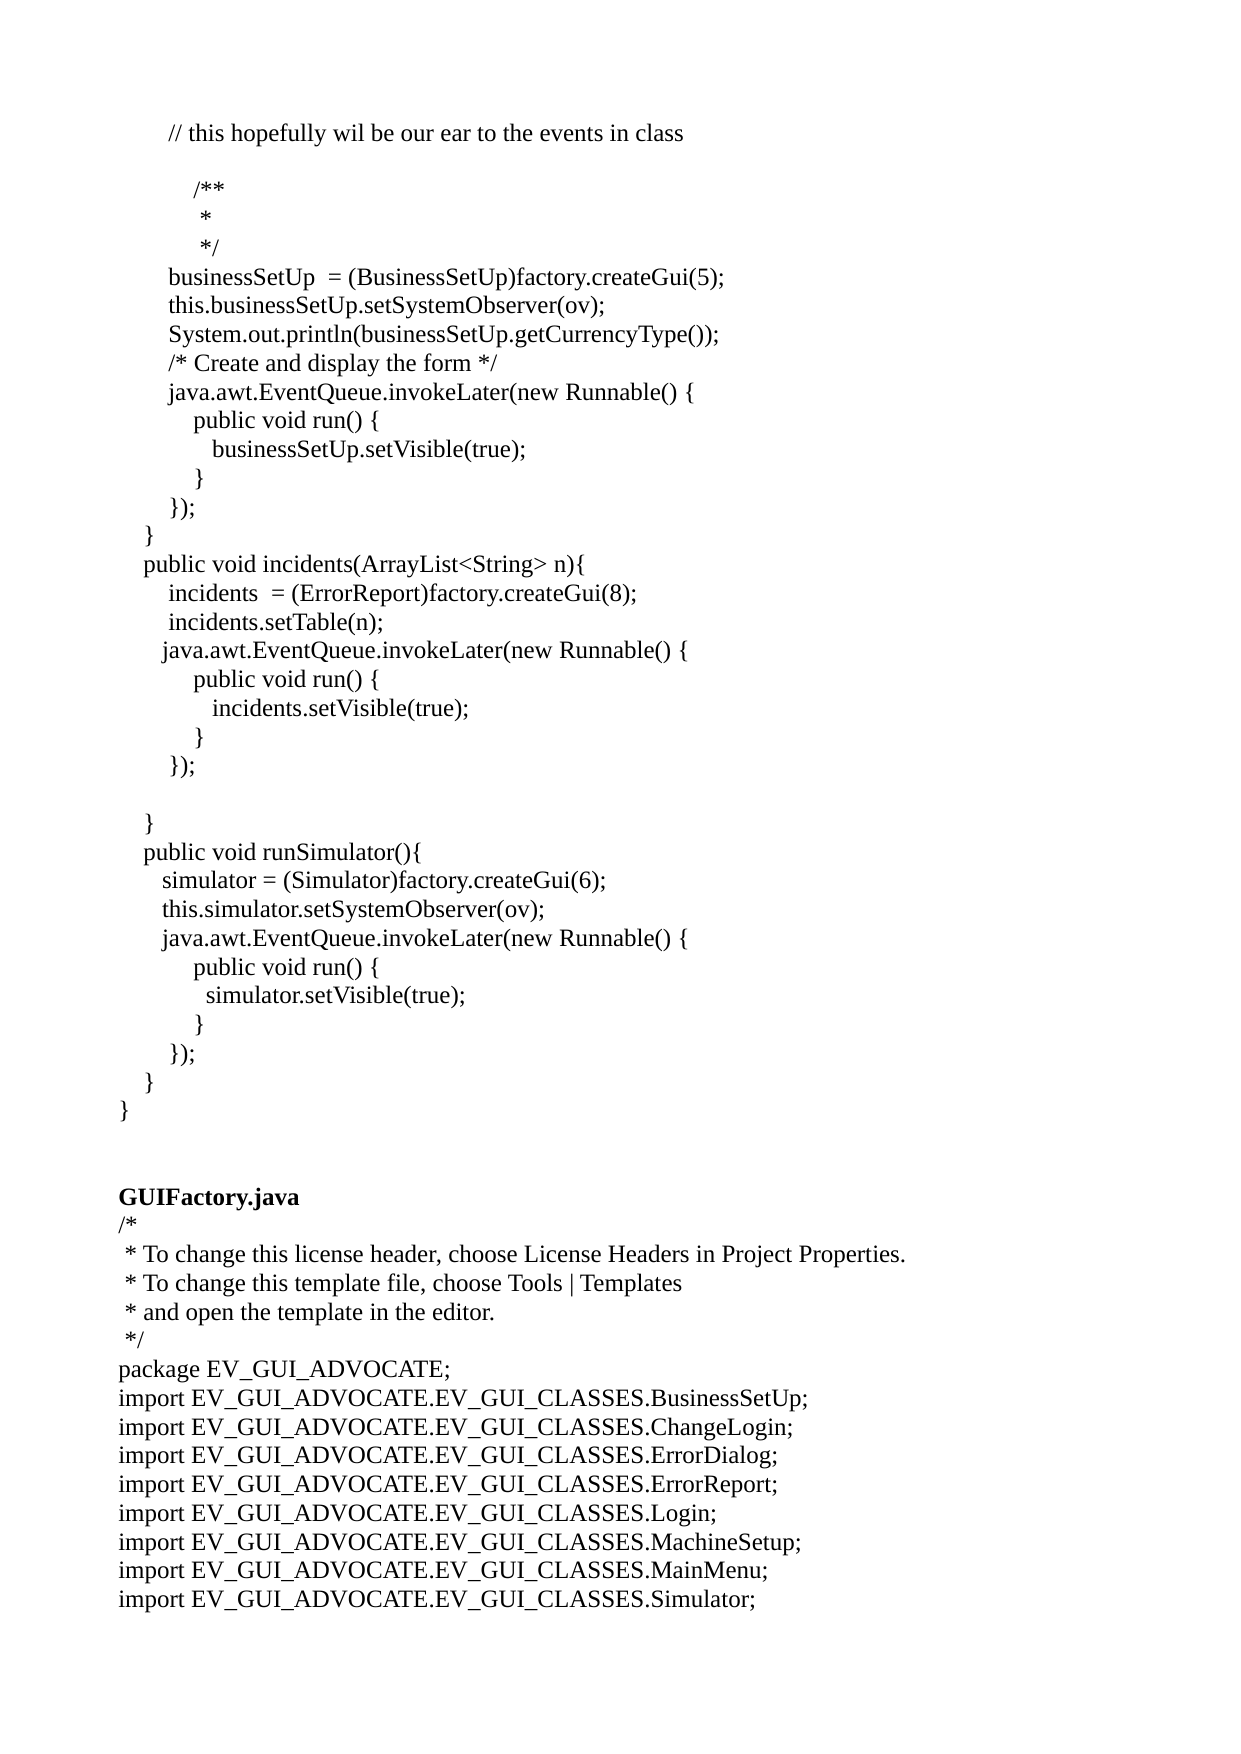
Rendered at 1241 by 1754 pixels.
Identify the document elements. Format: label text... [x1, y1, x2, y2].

text /* [118, 1211, 1122, 1239]
text import EV_GUI_ADVOCATE.EV_GUI_CLASSES.BusinessSetUp; [118, 1383, 1122, 1412]
text import EV_GUI_ADVOCATE.EV_GUI_CLASSES.Simulator; [118, 1584, 1122, 1613]
text * To change this license header, choose License Headers in Project Properties. [118, 1239, 1122, 1268]
text */ [118, 233, 1122, 262]
text * [118, 204, 1122, 233]
text GUIFactory.java [118, 1182, 1122, 1211]
text businessSetUp.setVisible(true); [118, 434, 1122, 463]
text } [118, 1096, 1122, 1124]
text simulator = (Simulator)factory.createGui(6); [118, 866, 1122, 894]
text import EV_GUI_ADVOCATE.EV_GUI_CLASSES.ChangeLogin; [118, 1412, 1122, 1441]
text } [118, 463, 1122, 492]
text public void run() { [118, 952, 1122, 981]
text } [118, 808, 1122, 837]
text }); [118, 751, 1122, 779]
text java.awt.EventQueue.invokeLater(new Runnable() { [118, 377, 1122, 406]
text public void run() { [118, 406, 1122, 434]
text }); [118, 1038, 1122, 1067]
text } [118, 1067, 1122, 1096]
text } [118, 1009, 1122, 1038]
text public void runSimulator(){ [118, 837, 1122, 866]
text package EV_GUI_ADVOCATE; [118, 1354, 1122, 1383]
text import EV_GUI_ADVOCATE.EV_GUI_CLASSES.ErrorReport; [118, 1469, 1122, 1498]
text /* Create and display the form */ [118, 348, 1122, 377]
text this.simulator.setSystemObserver(ov); [118, 894, 1122, 923]
text import EV_GUI_ADVOCATE.EV_GUI_CLASSES.MachineSetup; [118, 1527, 1122, 1556]
text System.out.println(businessSetUp.getCurrencyType()); [118, 319, 1122, 348]
text import EV_GUI_ADVOCATE.EV_GUI_CLASSES.Login; [118, 1498, 1122, 1527]
text } [118, 722, 1122, 751]
text this.businessSetUp.setSystemObserver(ov); [118, 291, 1122, 319]
text java.awt.EventQueue.invokeLater(new Runnable() { [118, 636, 1122, 664]
text }); [118, 492, 1122, 521]
text */ [118, 1326, 1122, 1354]
text java.awt.EventQueue.invokeLater(new Runnable() { [118, 923, 1122, 952]
text incidents.setTable(n); [118, 607, 1122, 636]
text import EV_GUI_ADVOCATE.EV_GUI_CLASSES.ErrorDialog; [118, 1441, 1122, 1469]
text public void incidents(ArrayList<String> n){ [118, 549, 1122, 578]
text // this hopefully wil be our ear to the events in class [118, 118, 1122, 147]
text public void run() { [118, 664, 1122, 693]
text * To change this template file, choose Tools | Templates [118, 1268, 1122, 1297]
text * and open the template in the editor. [118, 1297, 1122, 1326]
text incidents.setVisible(true); [118, 693, 1122, 722]
text import EV_GUI_ADVOCATE.EV_GUI_CLASSES.MainMenu; [118, 1556, 1122, 1584]
text /** [118, 176, 1122, 204]
text businessSetUp = (BusinessSetUp)factory.createGui(5); [118, 262, 1122, 291]
text simulator.setVisible(true); [118, 981, 1122, 1009]
text } [118, 521, 1122, 549]
text incidents = (ErrorReport)factory.createGui(8); [118, 578, 1122, 607]
